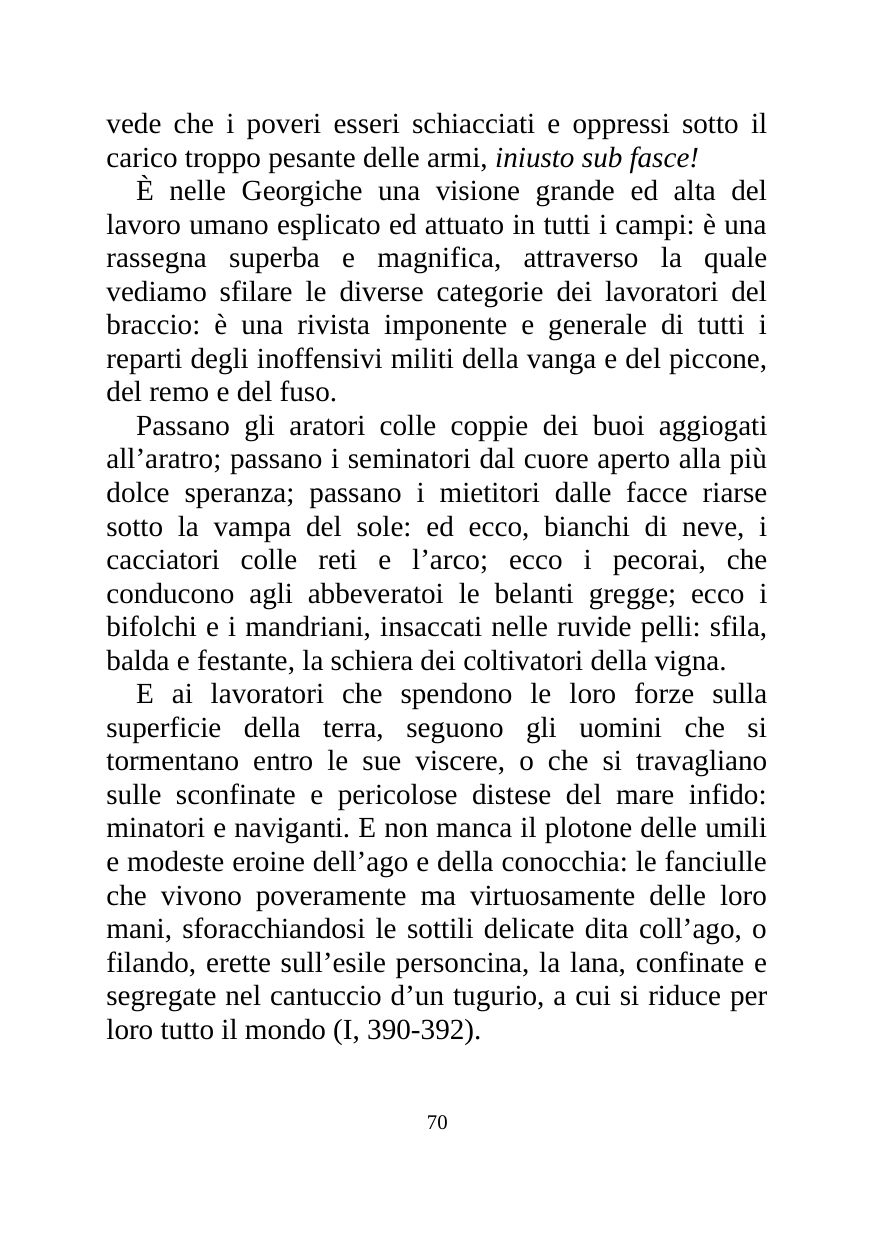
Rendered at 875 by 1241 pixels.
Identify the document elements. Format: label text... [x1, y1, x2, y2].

text È nelle Georgiche una visione grande ed alta del lavoro umano esplicato ed attuato in tutti i campi: è una rassegna superba e magnifica, attraverso la quale vediamo sfilare le diverse categorie dei lavoratori del braccio: è una rivista imponente e generale di tutti i reparti degli inoffensivi militi della vanga e del piccone, del remo e del fuso. [106, 173, 768, 408]
text vede che i poveri esseri schiacciati e oppressi sotto il carico troppo pesante delle armi, iniusto sub fasce! [106, 106, 768, 173]
text E ai lavoratori che spendono le loro forze sulla superficie della terra, seguono gli uomini che si tormentano entro le sue viscere, o che si travagliano sulle sconfinate e pericolose distese del mare infido: minatori e naviganti. E non manca il plotone delle umili e modeste eroine dell’ago e della conocchia: le fanciulle che vivono poveramente ma virtuosamente delle loro mani, sforacchiandosi le sottili delicate dita coll’ago, o filando, erette sull’esile personcina, la lana, confinate e segregate nel cantuccio d’un tugurio, a cui si riduce per loro tutto il mondo (I, 390-392). [106, 676, 768, 1045]
text Passano gli aratori colle coppie dei buoi aggiogati all’aratro; passano i seminatori dal cuore aperto alla più dolce speranza; passano i mietitori dalle facce riarse sotto la vampa del sole: ed ecco, bianchi di neve, i cacciatori colle reti e l’arco; ecco i pecorai, che conducono agli abbeveratoi le belanti gregge; ecco i bifolchi e i mandriani, insaccati nelle ruvide pelli: sfila, balda e festante, la schiera dei coltivatori della vigna. [106, 408, 768, 676]
